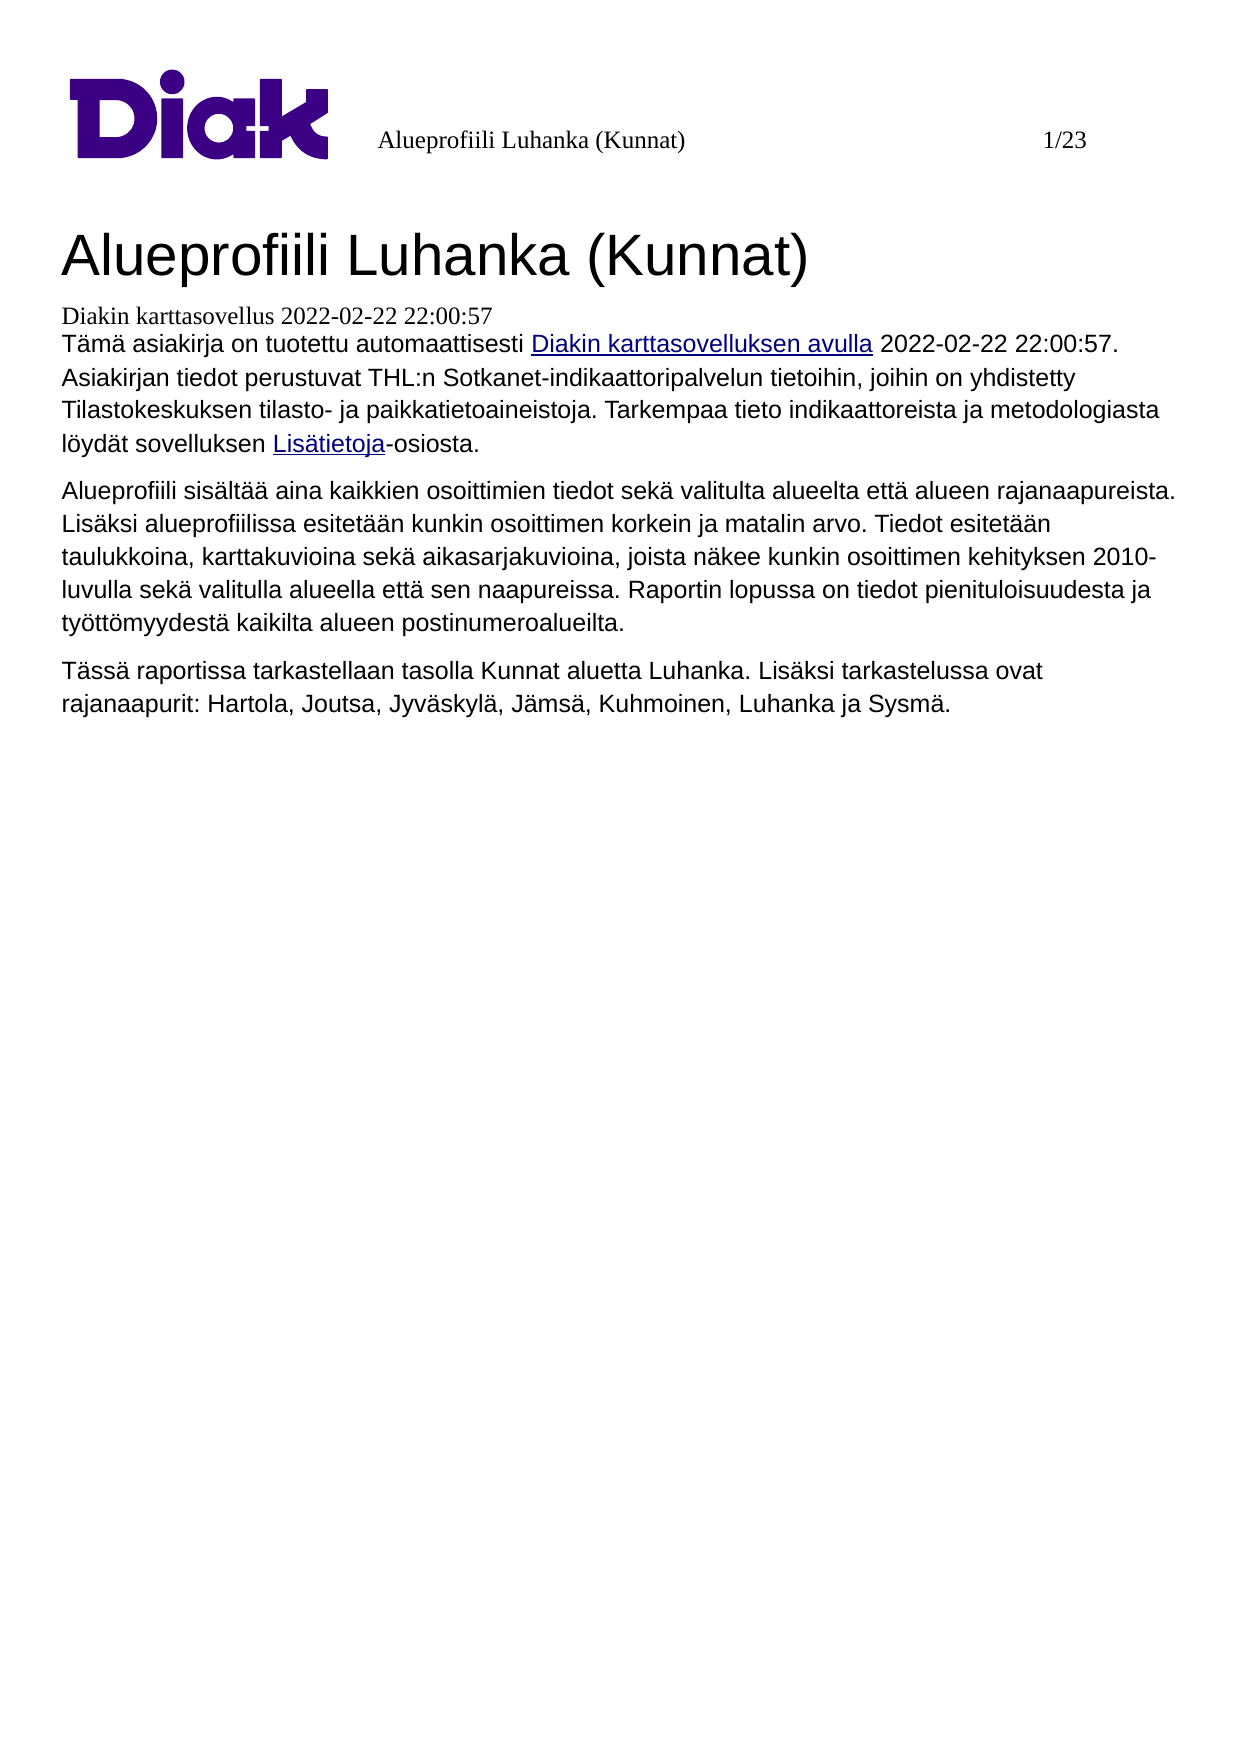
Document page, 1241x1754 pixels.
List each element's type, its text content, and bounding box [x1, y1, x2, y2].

title Alueprofiili Luhanka (Kunnat) [61, 221, 1179, 288]
text Tämä asiakirja on tuotettu automaattisesti Diakin karttasovelluksen avulla 2022-02-22 22:00:57. Asiakirjan tiedot perustuvat THL:n Sotkanet-indikaattoripalvelun tietoihin, joihin on yhdistetty Tilastokeskuksen tilasto- ja paikkatietoaineistoja. Tarkempaa tieto indikaattoreista ja metodologiasta löydät sovelluksen Lisätietoja-osiosta. [61, 329, 1179, 457]
text Tässä raportissa tarkastellaan tasolla Kunnat aluetta Luhanka. Lisäksi tarkastelussa ovat rajanaapurit: Hartola, Joutsa, Jyväskylä, Jämsä, Kuhmoinen, Luhanka ja Sysmä. [61, 656, 1179, 718]
text Alueprofiili sisältää aina kaikkien osoittimien tiedot sekä valitulta alueelta että alueen rajanaapureista. Lisäksi alueprofiilissa esitetään kunkin osoittimen korkein ja matalin arvo. Tiedot esitetään taulukkoina, karttakuvioina sekä aikasarjakuvioina, joista näkee kunkin osoittimen kehityksen 2010-luvulla sekä valitulla alueella että sen naapureissa. Raportin lopussa on tiedot pienituloisuudesta ja työttömyydestä kaikilta alueen postinumeroalueilta. [61, 476, 1179, 637]
text Diakin karttasovellus 2022-02-22 22:00:57 [61, 301, 1179, 329]
